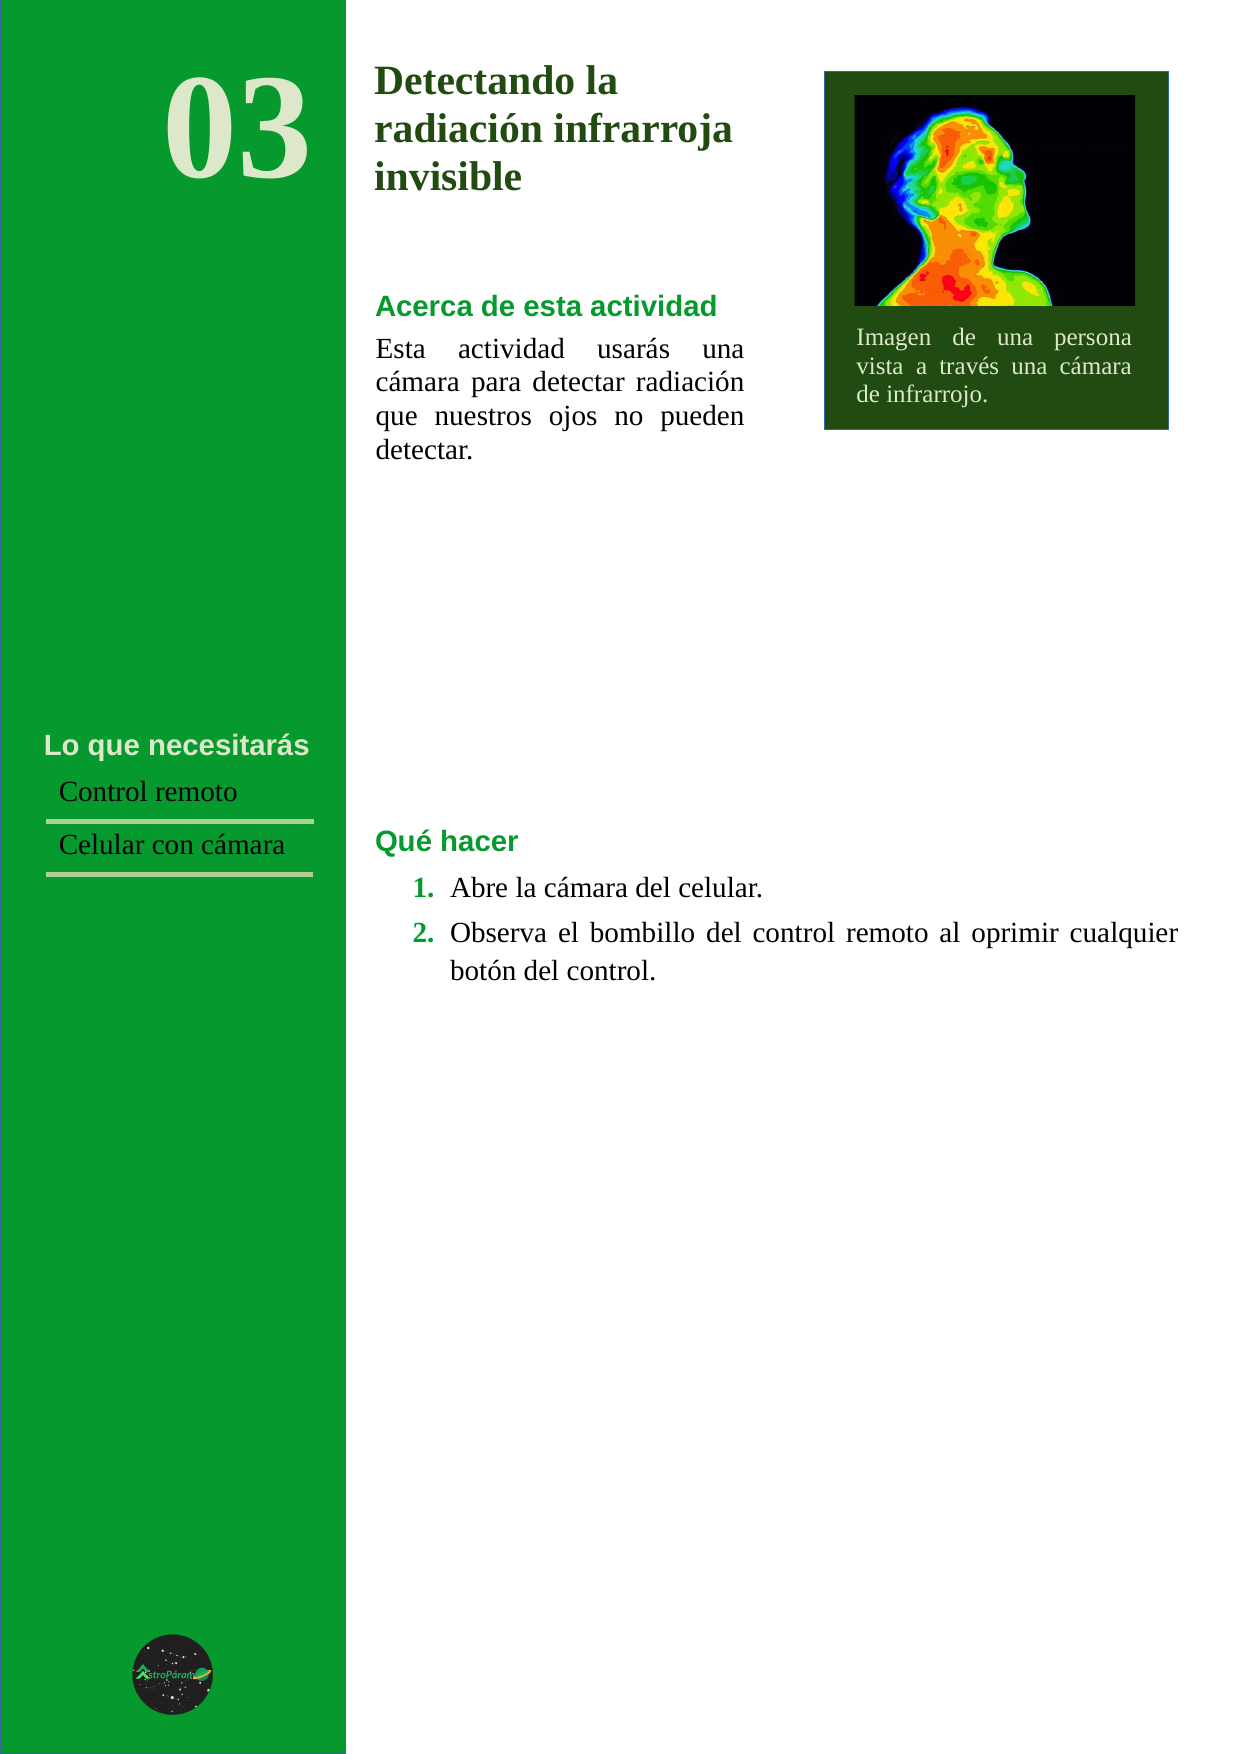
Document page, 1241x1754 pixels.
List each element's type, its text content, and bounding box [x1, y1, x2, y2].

subtitle Acerca de esta actividad [375, 289, 824, 322]
picture [854, 95, 1136, 306]
subtitle Qué hacer [375, 824, 1179, 858]
picture [131, 1633, 214, 1716]
list Abre la cámara del celular. [412, 870, 1179, 904]
list Observa el bombillo del control remoto al oprimir cualquier botón del control. [412, 915, 1179, 987]
